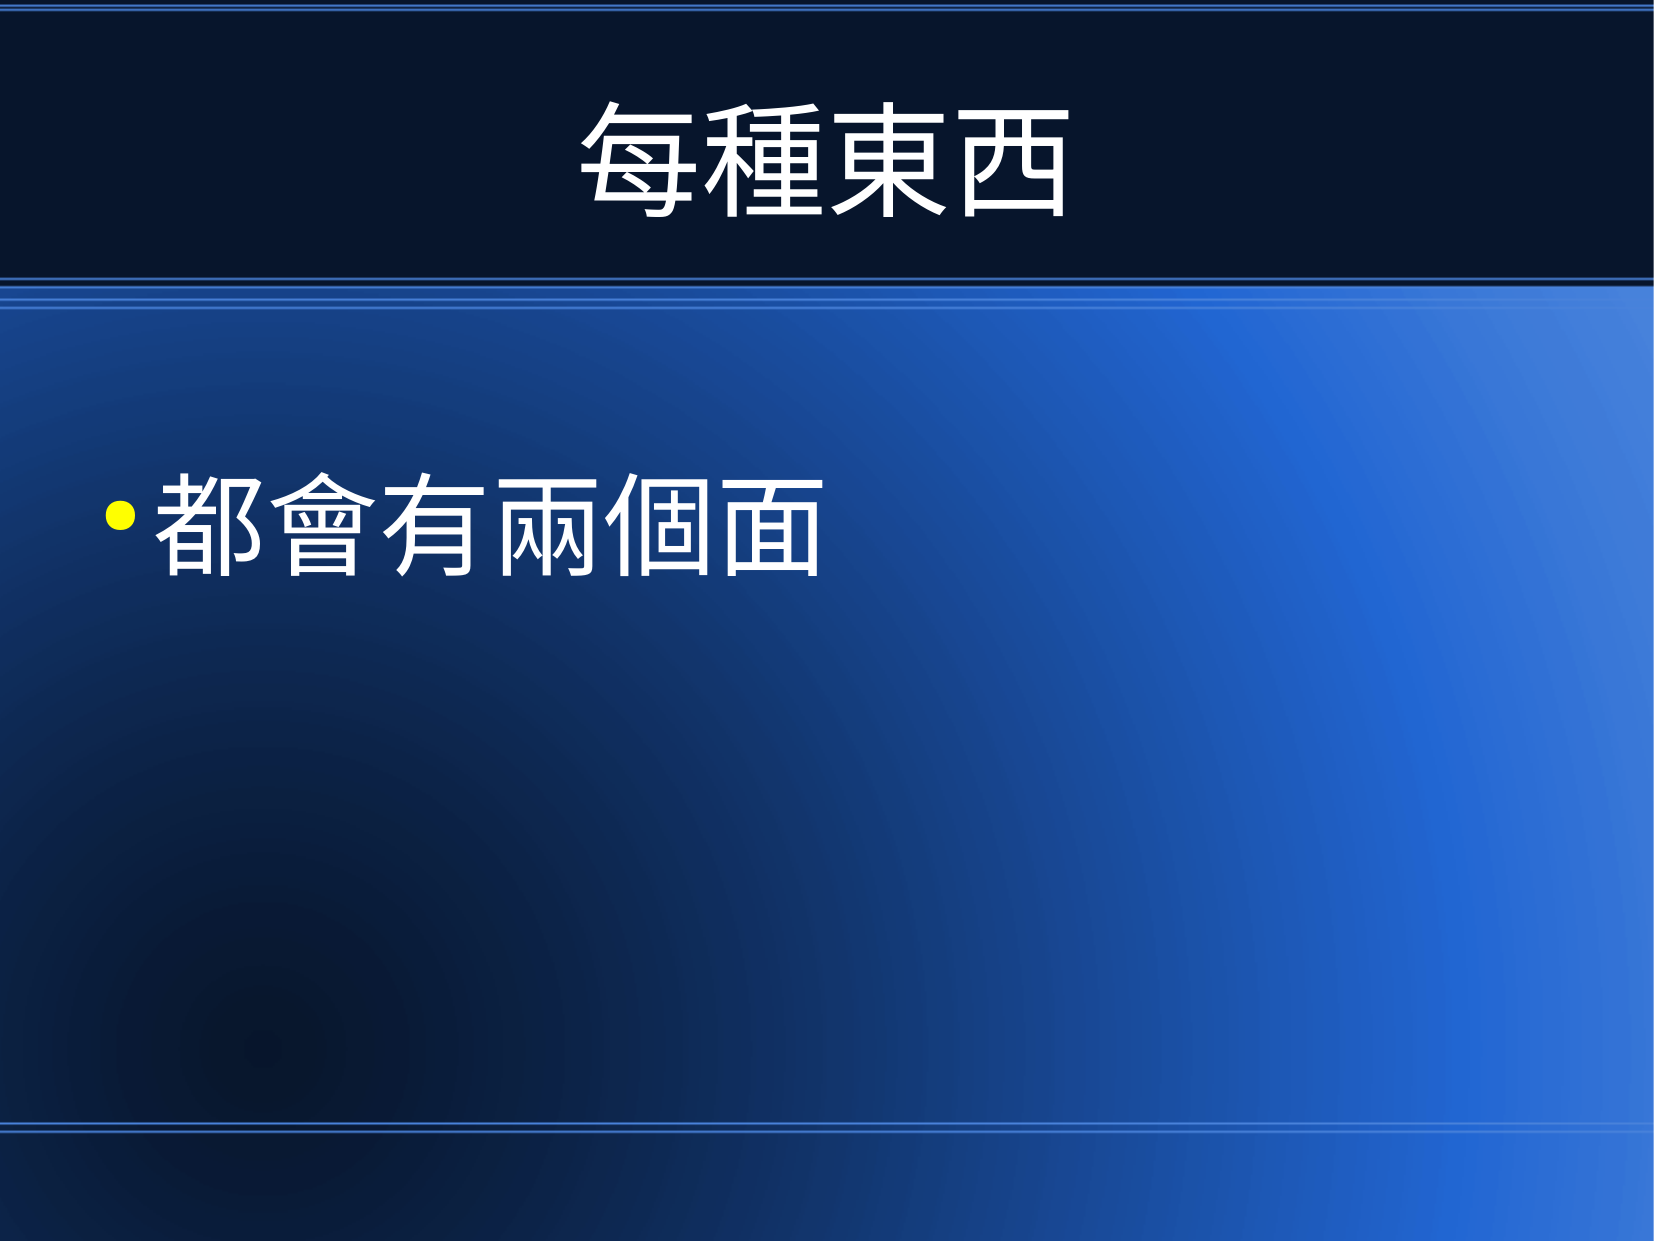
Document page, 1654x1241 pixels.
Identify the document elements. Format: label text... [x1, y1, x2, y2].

list 都會有兩個面 [82, 355, 1571, 1241]
picture [0, 0, 1654, 1241]
title 每種東西 [82, 49, 1571, 257]
